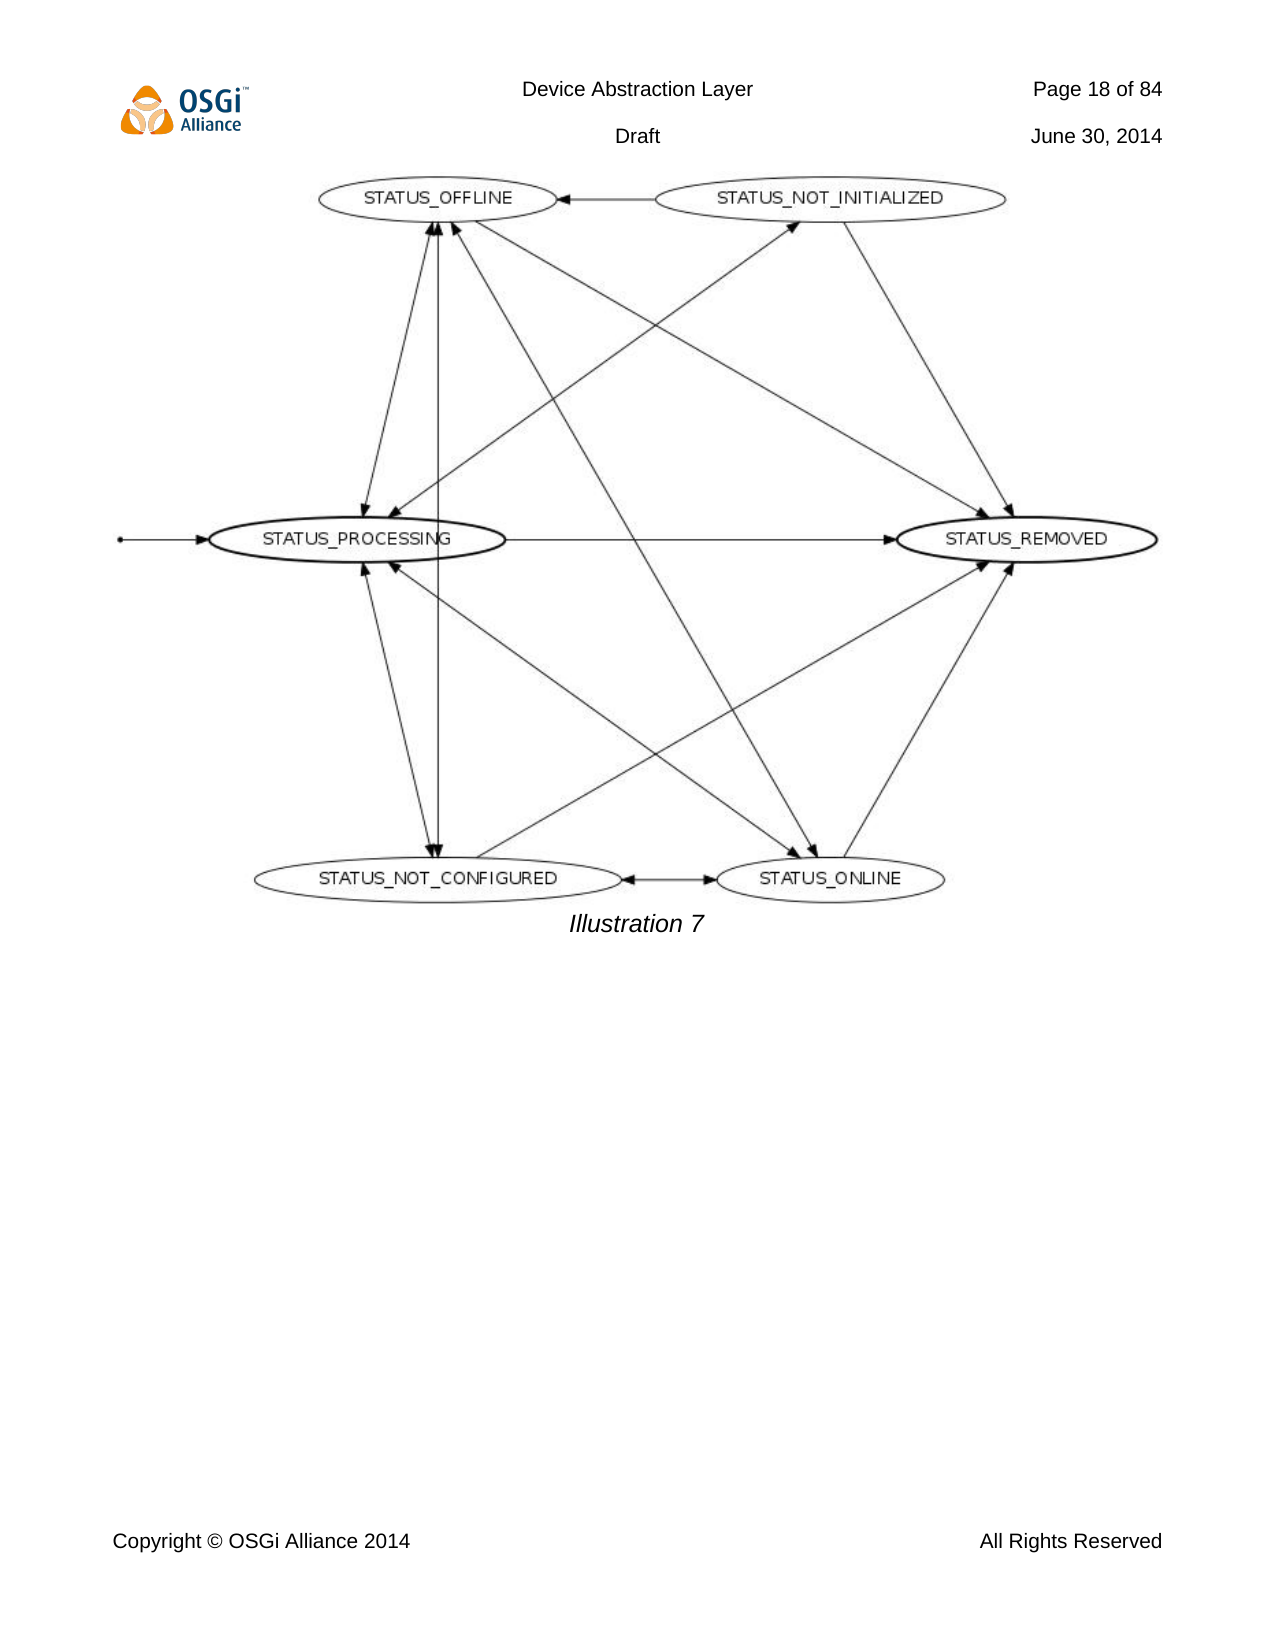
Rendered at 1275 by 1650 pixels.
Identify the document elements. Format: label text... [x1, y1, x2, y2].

picture [112, 171, 1163, 909]
text Illustration 7 [112, 909, 1162, 937]
picture [113, 78, 257, 142]
